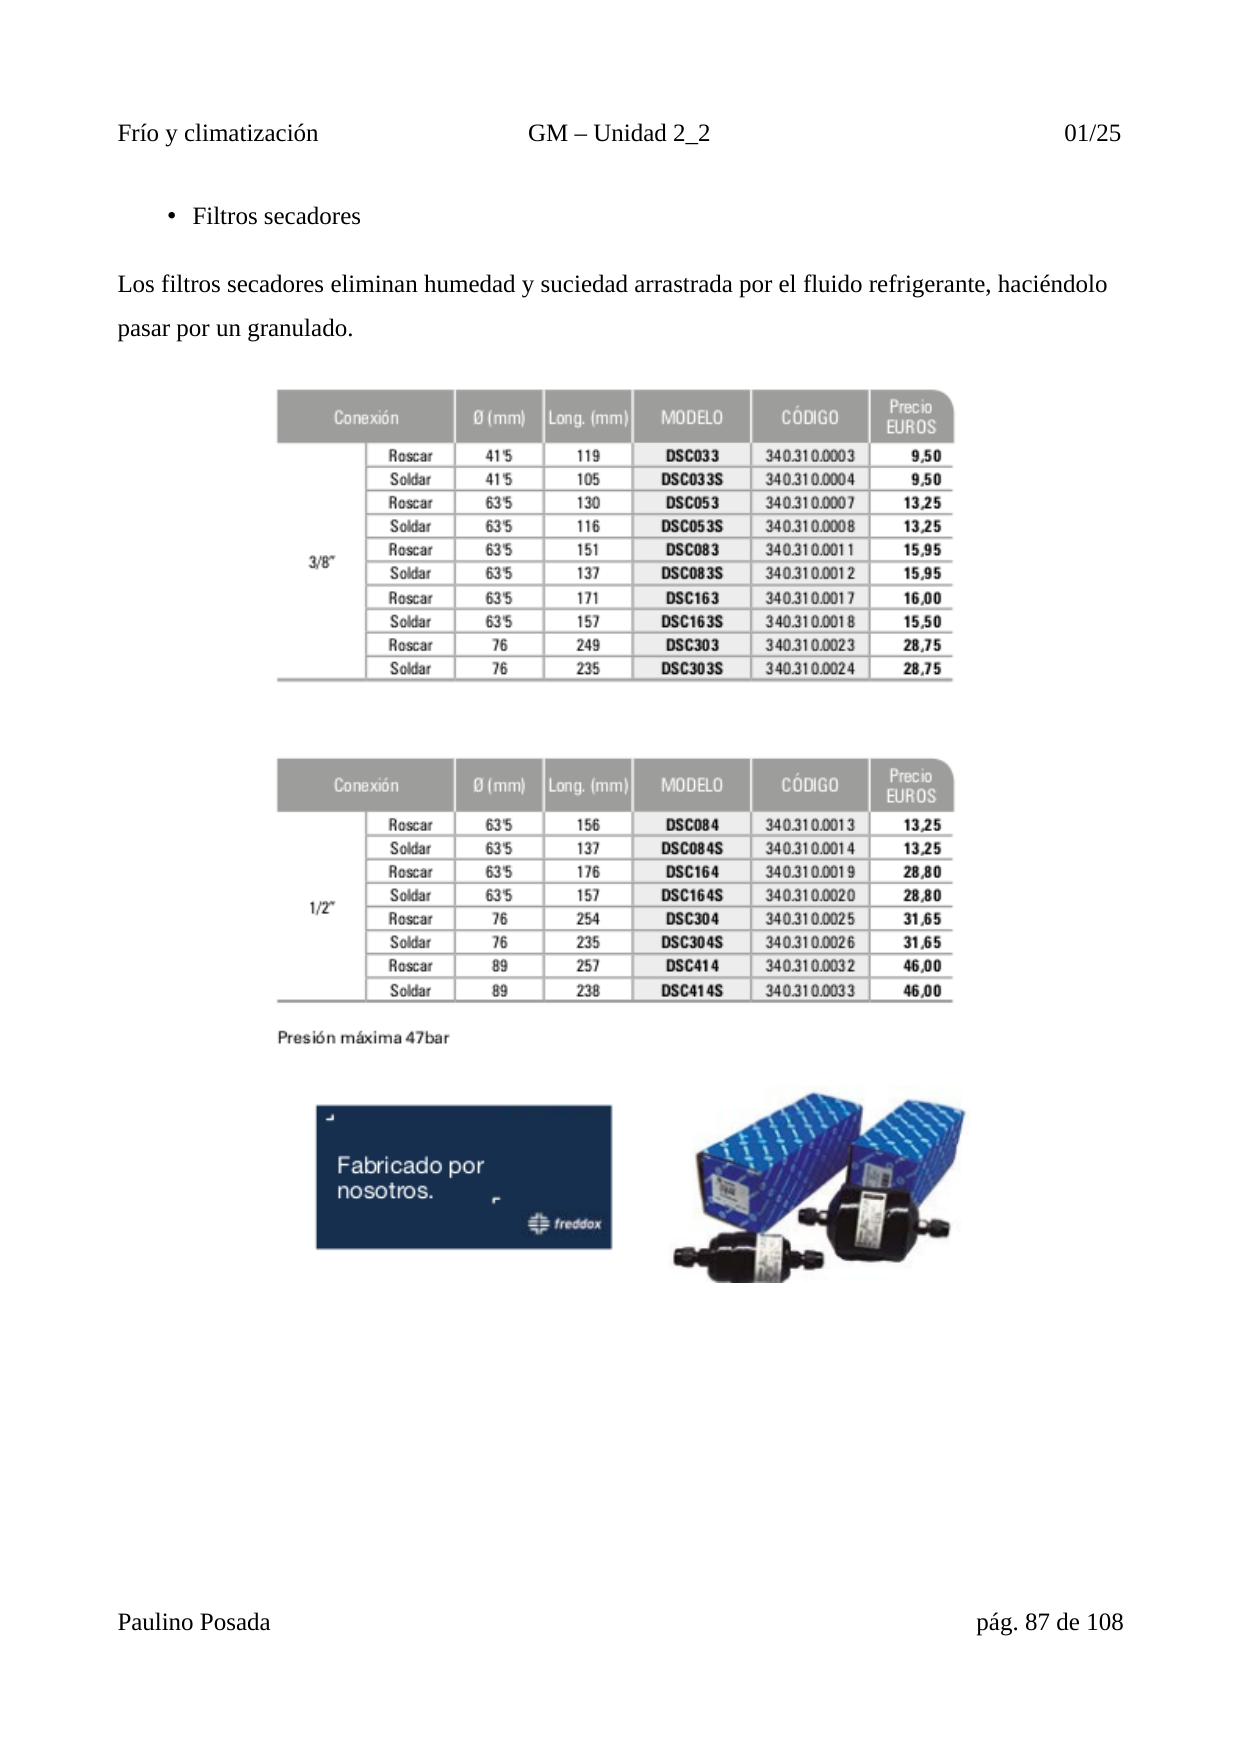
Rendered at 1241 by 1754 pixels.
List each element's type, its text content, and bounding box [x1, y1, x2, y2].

text Los filtros secadores eliminan humedad y suciedad arrastrada por el fluido refrigerante, haciéndolo pasar por un granulado. [117, 269, 1123, 341]
list Filtros secadores [167, 201, 1123, 230]
picture [270, 368, 971, 1283]
